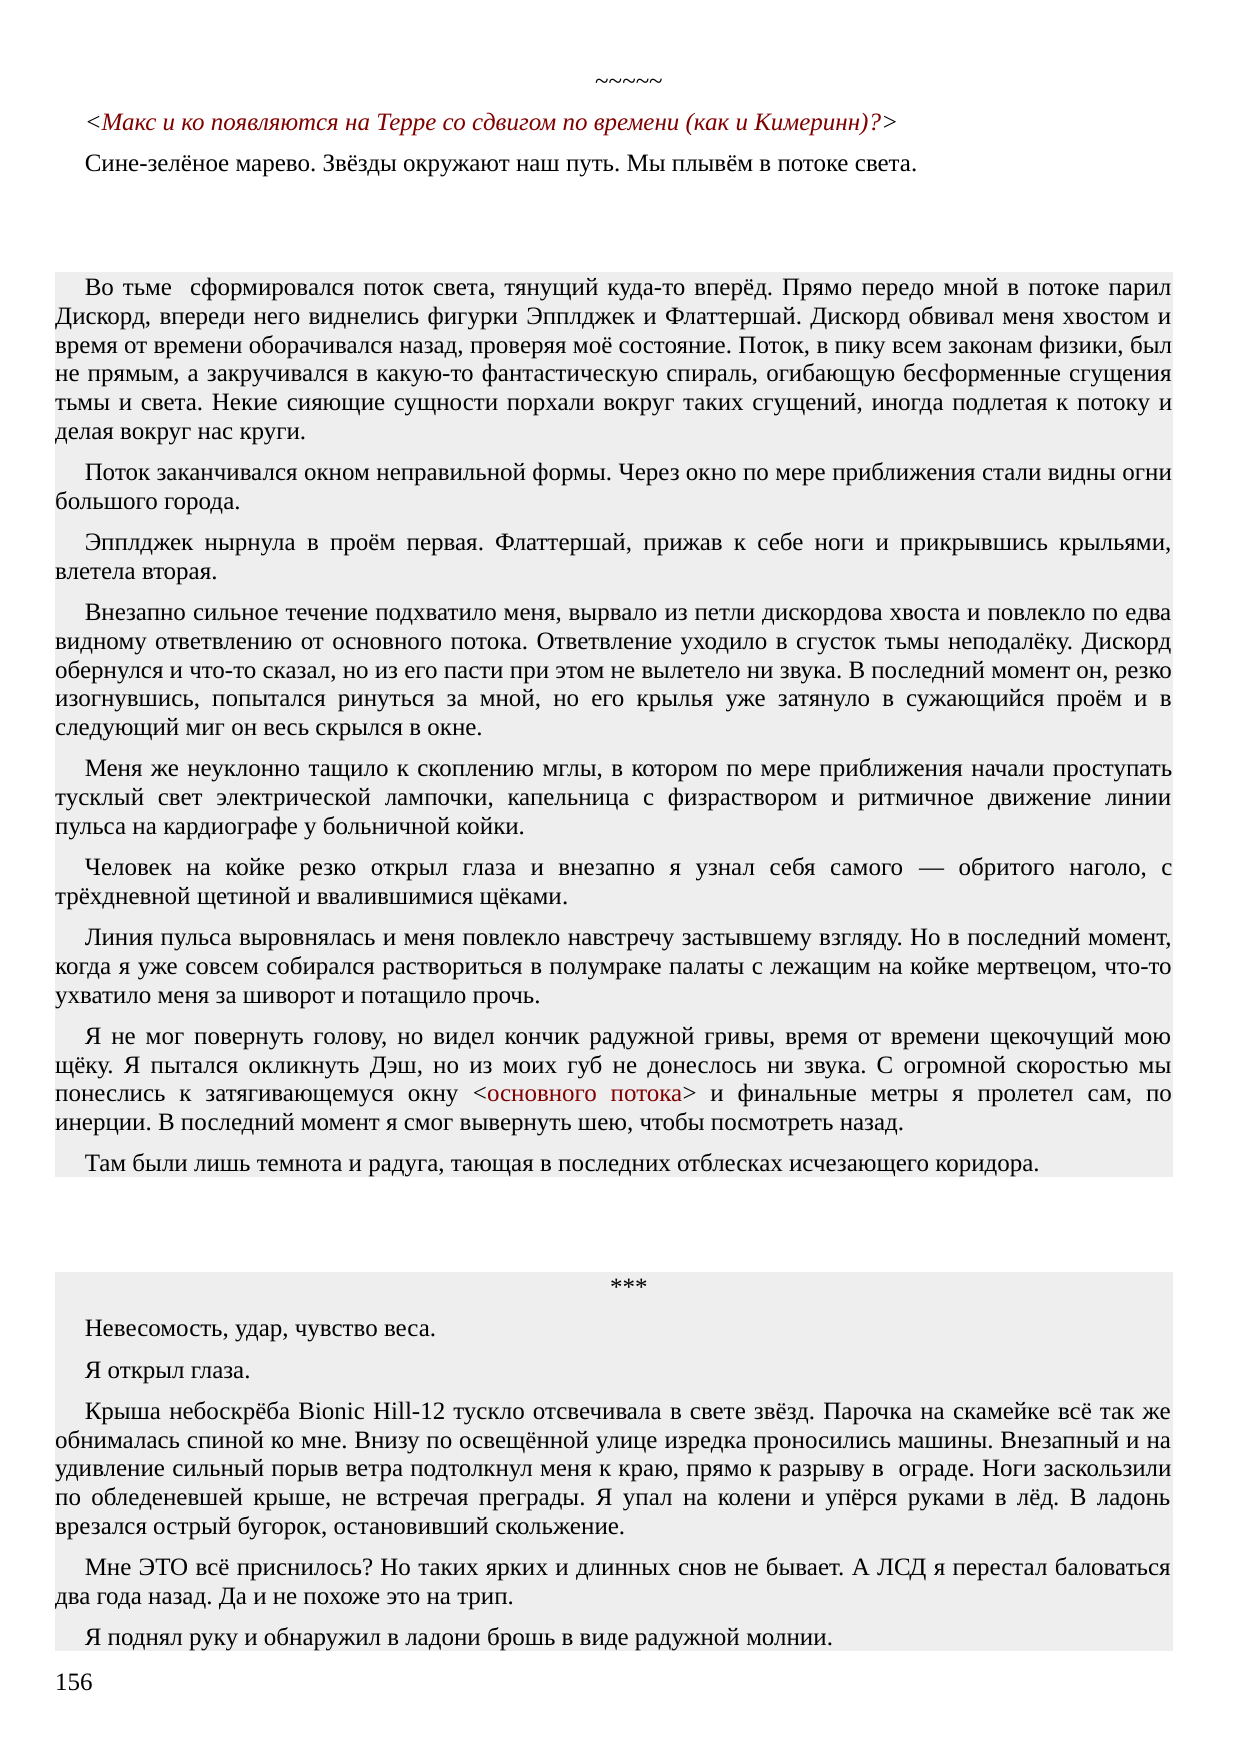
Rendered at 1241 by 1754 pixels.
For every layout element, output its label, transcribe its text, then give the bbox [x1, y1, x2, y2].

text Внезапно сильное течение подхватило меня, вырвало из петли дискордова хвоста и повлекло по едва видному ответвлению от основного потока. Ответвление уходило в сгусток тьмы неподалёку. Дискорд обернулся и что-то сказал, но из его пасти при этом не вылетело ни звука. В последний момент он, резко изогнувшись, попытался ринуться за мной, но его крылья уже затянуло в сужающийся проём и в следующий миг он весь скрылся в окне. [55, 597, 1173, 741]
text Во тьме сформировался поток света, тянущий куда-то вперёд. Прямо передо мной в потоке парил Дискорд, впереди него виднелись фигурки Эпплджек и Флаттершай. Дискорд обвивал меня хвостом и время от времени оборачивался назад, проверяя моё состояние. Поток, в пику всем законам физики, был не прямым, а закручивался в какую-то фантастическую спираль, огибающую бесформенные сгущения тьмы и света. Некие сияющие сущности порхали вокруг таких сгущений, иногда подлетая к потоку и делая вокруг нас круги. [55, 272, 1173, 445]
text Поток заканчивался окном неправильной формы. Через окно по мере приближения стали видны огни большого города. [55, 457, 1173, 515]
text Линия пульса выровнялась и меня повлекло навстречу застывшему взгляду. Но в последний момент, когда я уже совсем собирался раствориться в полумраке палаты с лежащим на койке мертвецом, что-то ухватило меня за шиворот и потащило прочь. [55, 922, 1173, 1008]
text Я поднял руку и обнаружил в ладони брошь в виде радужной молнии. [55, 1622, 1173, 1651]
text Меня же неуклонно тащило к скоплению мглы, в котором по мере приближения начали проступать тусклый свет электрической лампочки, капельница с физраствором и ритмичное движение линии пульса на кардиографе у больничной койки. [55, 753, 1173, 840]
text Я открыл глаза. [55, 1355, 1173, 1383]
text Крыша небоскрёба Bionic Hill-12 тускло отсвечивала в свете звёзд. Парочка на скамейке всё так же обнималась спиной ко мне. Внизу по освещённой улице изредка проносились машины. Внезапный и на удивление сильный порыв ветра подтолкнул меня к краю, прямо к разрыву в ограде. Ноги заскользили по обледеневшей крыше, не встречая преграды. Я упал на колени и упёрся руками в лёд. В ладонь врезался острый бугорок, остановивший скольжение. [55, 1396, 1173, 1540]
text Я не мог повернуть голову, но видел кончик радужной гривы, время от времени щекочущий мою щёку. Я пытался окликнуть Дэш, но из моих губ не донеслось ни звука. С огромной скоростью мы понеслись к затягивающемуся окну <основного потока> и финальные метры я пролетел сам, по инерции. В последний момент я смог вывернуть шею, чтобы посмотреть назад. [55, 1021, 1173, 1136]
text Мне ЭТО всё приснилось? Но таких ярких и длинных снов не бывает. А ЛСД я перестал баловаться два года назад. Да и не похоже это на трип. [55, 1552, 1173, 1610]
text Сине-зелёное марево. Звёзды окружают наш путь. Мы плывём в потоке света. [55, 148, 1173, 177]
text ~~~~~ [55, 66, 1173, 95]
text Там были лишь темнота и радуга, тающая в последних отблесках исчезающего коридора. [55, 1148, 1173, 1177]
text <Макс и ко появляются на Терре со сдвигом по времени (как и Кимеринн)?> [55, 107, 1173, 136]
text Эпплджек нырнула в проём первая. Флаттершай, прижав к себе ноги и прикрывшись крыльями, влетела вторая. [55, 527, 1173, 585]
text Невесомость, удар, чувство веса. [55, 1313, 1173, 1342]
text Человек на койке резко открыл глаза и внезапно я узнал себя самого — обритого наголо, с трёхдневной щетиной и ввалившимися щёками. [55, 852, 1173, 910]
text *** [55, 1272, 1173, 1301]
